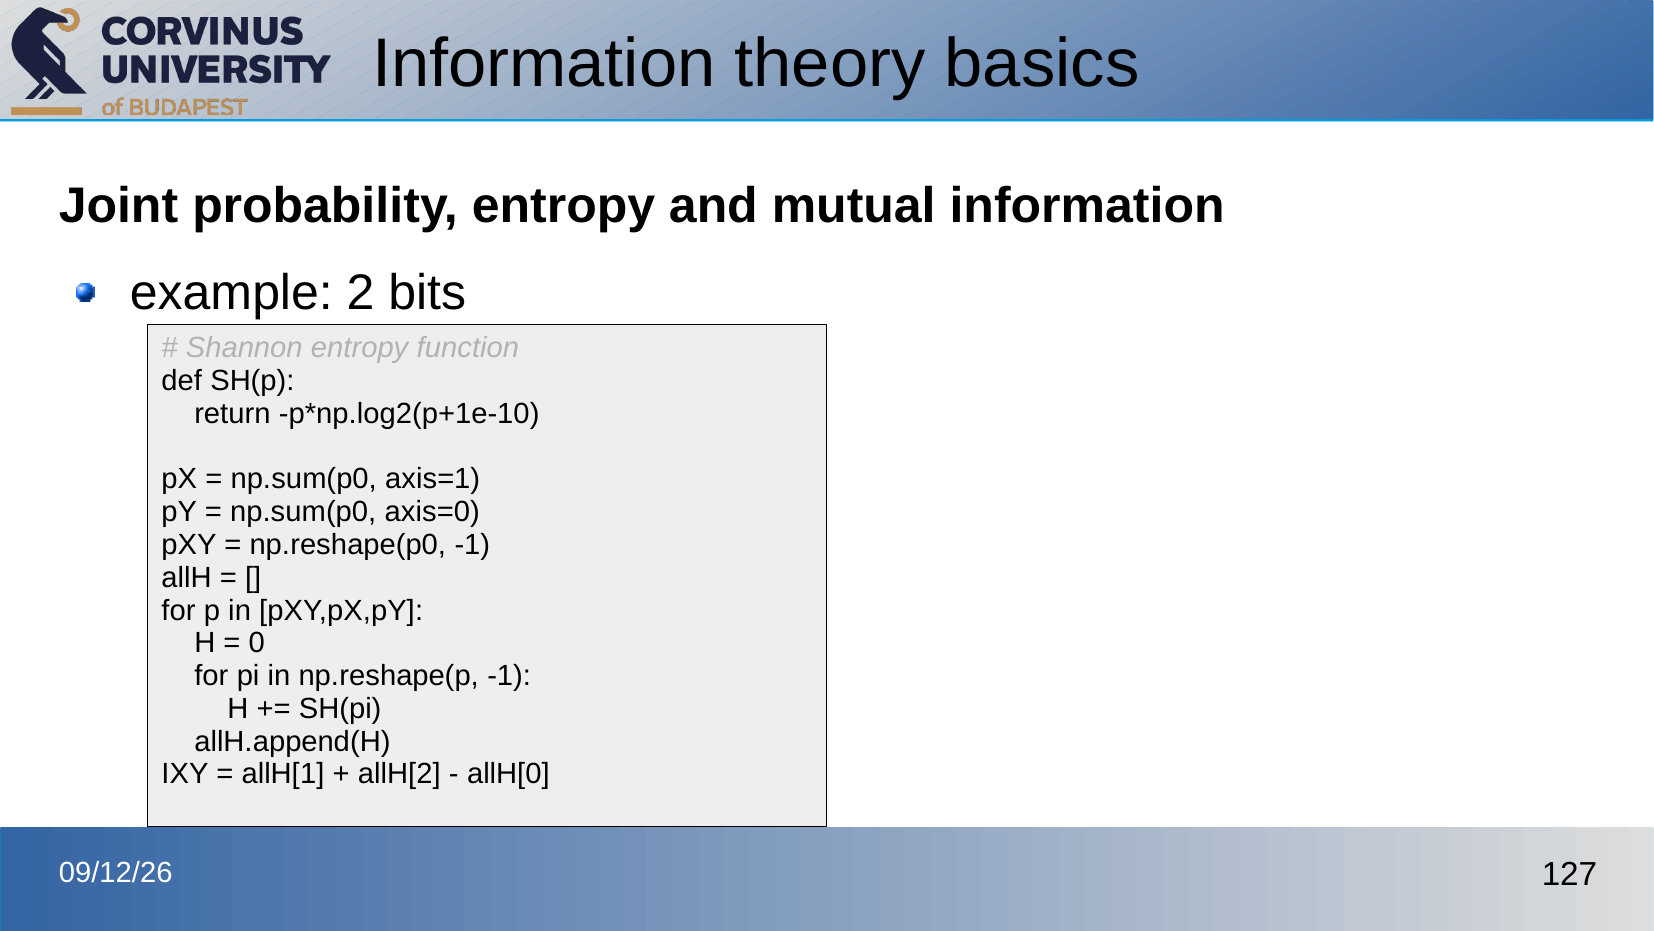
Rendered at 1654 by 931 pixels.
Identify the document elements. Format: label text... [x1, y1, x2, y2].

list Joint probability, entropy and mutual information example: 2 bits [59, 177, 1595, 768]
title Information theory basics [372, 23, 1625, 103]
picture [11, 7, 331, 115]
text_box # Shannon entropy function def SH(p): return -p*np.log2(p+1e-10) pX = np.sum(p0, axis=1) pY = np.sum(p0, axis=0) pXY = np.reshape(p0, -1) allH = [] for p in [pXY,pX,pY]: H = 0 for pi in np.reshape(p, -1): H += SH(pi) allH.append(H) IXY = allH[1] + allH[2] - allH[0] [147, 324, 827, 827]
